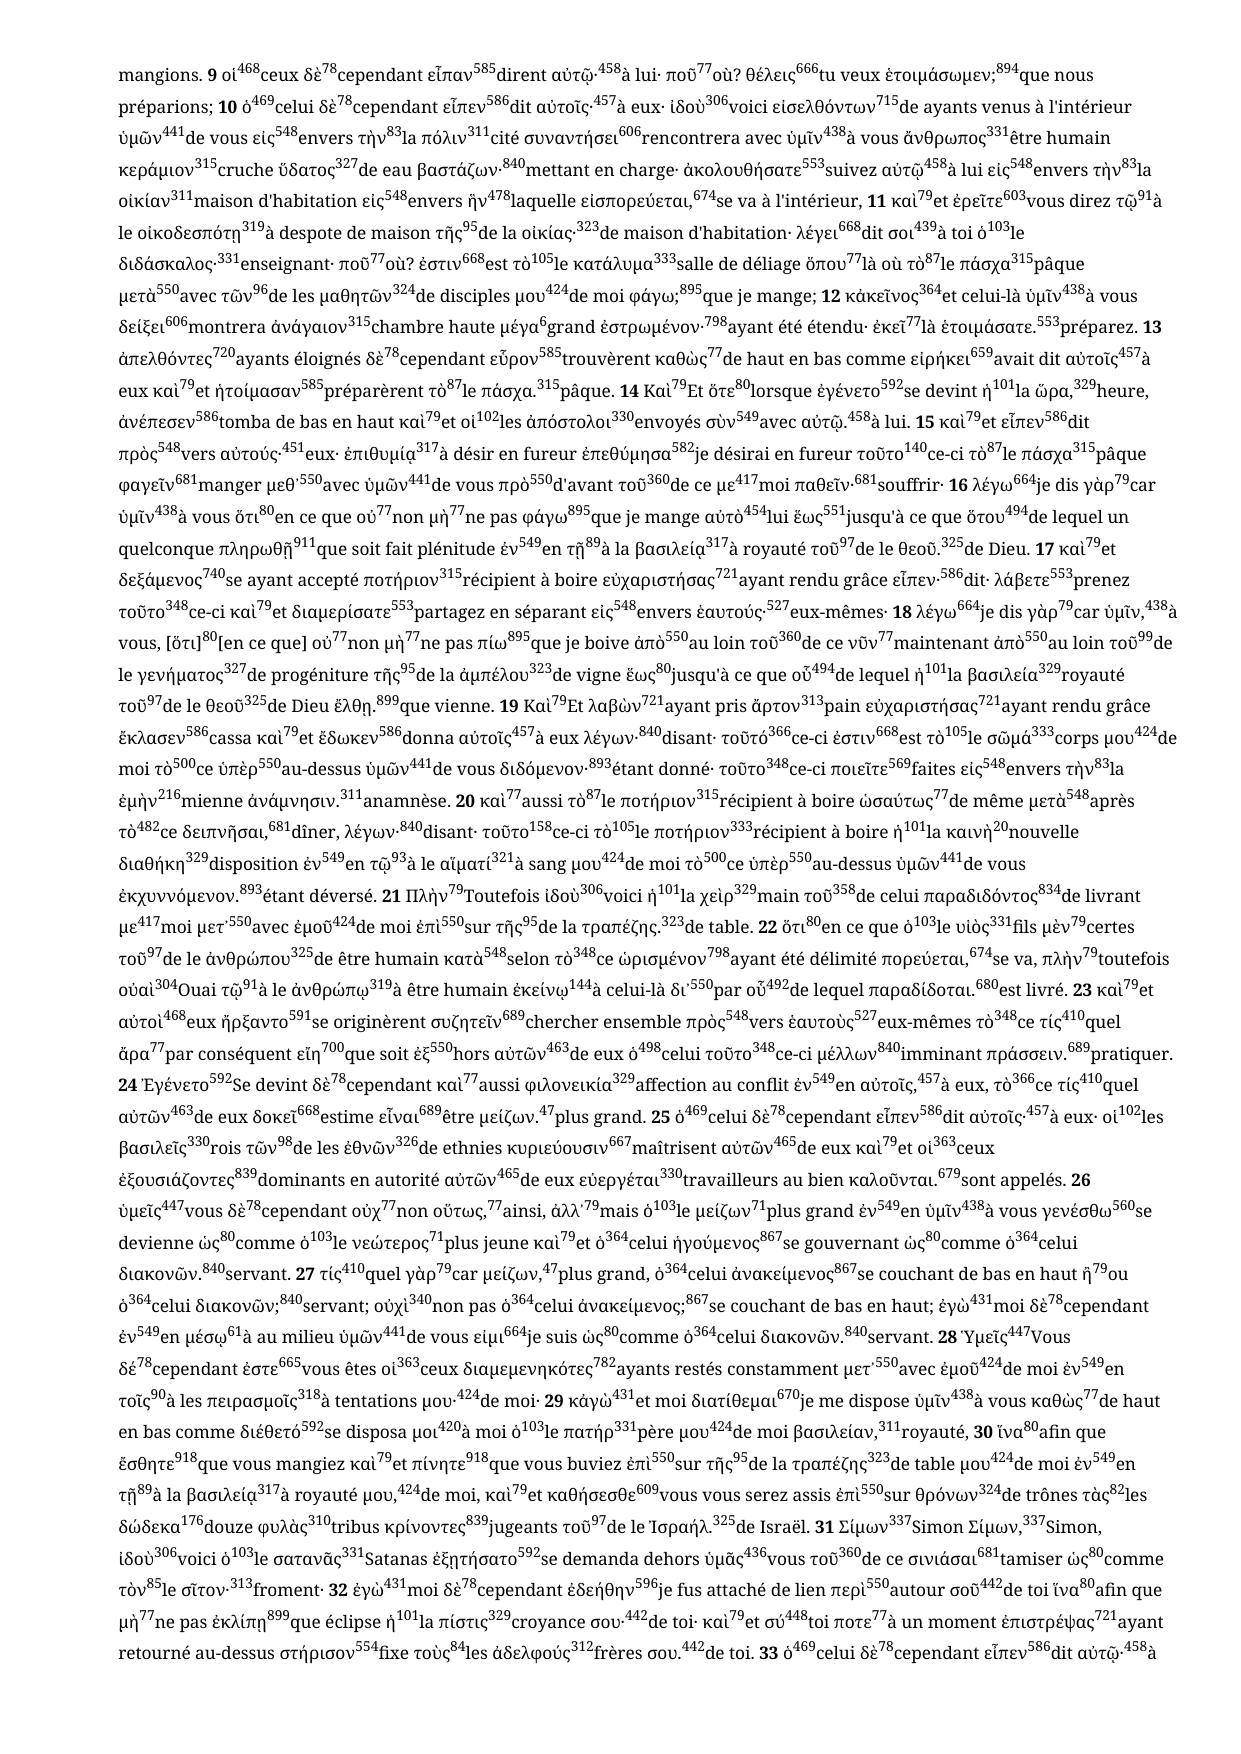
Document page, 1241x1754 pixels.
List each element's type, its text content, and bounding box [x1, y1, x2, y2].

text 1 Ἤγγιζεν625Approchait δὲ78cependant ἡ101la ἑορτὴ329fête τῶν98de les ἀζύμων66de sans levains ἡ362celle λεγομένη889étante dite πάσχα.333pâque. 2 καὶ79et ἐζήτουν624cherchaient οἱ102les ἀρχιερεῖς330chefs sacrificateurs καὶ79et οἱ102les γραμματεῖς330lettrés τὸ348ce πῶς77comment? ἀνέλωσιν898que saisissent de bas en haut αὐτόν,452lui, ἐφοβοῦντο630se effrayaient γὰρ79car τὸν85le λαόν.313peuple. 3 Εἰσῆλθεν586Vint à l'intérieur δὲ78cependant σατανᾶς331Satanas εἰς548envers Ἰούδαν313Iouda τὸν346celui καλούμενον875étant appelé Ἰσκαριώτην,313Iskariote, ὄντα822étant ἐκ550hors τοῦ97de le ἀριθμοῦ325de nombre τῶν96de les δώδεκα·64de douze· 4 καὶ79et ἀπελθὼν721ayant éloigné συνελάλησεν586bavarda ensemble τοῖς90à les ἀρχιερεῦσιν318à chefs sacrificateurs καὶ79et στρατηγοῖς318à stratèges τὸ348ce πῶς77comment? αὐτοῖς457à eux παραδῷ899que livre αὐτόν.452lui. 5 καὶ79et ἐχάρησαν599furent été de joie καὶ79et συνέθεντο591se posèrent ensemble αὐτῷ458à lui ἀργύριον315objet d'argent δοῦναι.681donner. 6 καὶ79et ἐξωμολόγησεν,586avoua à l'excès, καὶ79et ἐζήτει625cherchait εὐκαιρίαν311moment de bien τοῦ360de ce παραδοῦναι681livrer αὐτὸν452lui ἄτερ552à l’écart ὄχλου325de foule αὐτοῖς.457à eux. 7 Ἦλθεν586Vint δὲ78cependant ἡ101la ἡμέρα329journée τῶν98de les ἀζύμων,66de sans levains, [ἐν]549[en] ᾗ484à laquelle ἔδει625attachait de lien θύεσθαι692être sacrifié τὸ87le πάσχα·315pâque· 8 καὶ79et ἀπέστειλεν586envoya Πέτρον313Pierre καὶ79et Ἰωάννην313Ioannes εἰπών·721ayant dit· πορευθέντες759ayants étés allés ἑτοιμάσατε553préparez ἡμῖν419à nous τὸ87le πάσχα315pâque ἵνα80afin que φάγωμεν.894que nous mangions. 9 οἱ468ceux δὲ78cependant εἶπαν585dirent αὐτῷ·458à lui· ποῦ77où? θέλεις666tu veux ἑτοιμάσωμεν;894que nous préparions; 10 ὁ469celui δὲ78cependant εἶπεν586dit αὐτοῖς·457à eux· ἰδοὺ306voici εἰσελθόντων715de ayants venus à l'intérieur ὑμῶν441de vous εἰς548envers τὴν83la πόλιν311cité συναντήσει606rencontrera avec ὑμῖν438à vous ἄνθρωπος331être humain κεράμιον315cruche ὕδατος327de eau βαστάζων·840mettant en charge· ἀκολουθήσατε553suivez αὐτῷ458à lui εἰς548envers τὴν83la οἰκίαν311maison d'habitation εἰς548envers ἣν478laquelle εἰσπορεύεται,674se va à l'intérieur, 11 καὶ79et ἐρεῖτε603vous direz τῷ91à le οἰκοδεσπότῃ319à despote de maison τῆς95de la οἰκίας·323de maison d'habitation· λέγει668dit σοι439à toi ὁ103le διδάσκαλος·331enseignant· ποῦ77où? ἐστιν668est τὸ105le κατάλυμα333salle de déliage ὅπου77là où τὸ87le πάσχα315pâque μετὰ550avec τῶν96de les μαθητῶν324de disciples μου424de moi φάγω;895que je mange; 12 κἀκεῖνος364et celui-là ὑμῖν438à vous δείξει606montrera ἀνάγαιον315chambre haute μέγα6grand ἐστρωμένον·798ayant été étendu· ἐκεῖ77là ἑτοιμάσατε.553préparez. 13 ἀπελθόντες720ayants éloignés δὲ78cependant εὗρον585trouvèrent καθὼς77de haut en bas comme εἰρήκει659avait dit αὐτοῖς457à eux καὶ79et ἡτοίμασαν585préparèrent τὸ87le πάσχα.315pâque. 14 Καὶ79Et ὅτε80lorsque ἐγένετο592se devint ἡ101la ὥρα,329heure, ἀνέπεσεν586tomba de bas en haut καὶ79et οἱ102les ἀπόστολοι330envoyés σὺν549avec αὐτῷ.458à lui. 15 καὶ79et εἶπεν586dit πρὸς548vers αὐτούς·451eux· ἐπιθυμίᾳ317à désir en fureur ἐπεθύμησα582je désirai en fureur τοῦτο140ce-ci τὸ87le πάσχα315pâque φαγεῖν681manger μεθ᾽550avec ὑμῶν441de vous πρὸ550d'avant τοῦ360de ce με417moi παθεῖν·681souffrir· 16 λέγω664je dis γὰρ79car ὑμῖν438à vous ὅτι80en ce que οὐ77non μὴ77ne pas φάγω895que je mange αὐτὸ454lui ἕως551jusqu'à ce que ὅτου494de lequel un quelconque πληρωθῇ911que soit fait plénitude ἐν549en τῇ89à la βασιλείᾳ317à royauté τοῦ97de le θεοῦ.325de Dieu. 17 καὶ79et δεξάμενος740se ayant accepté ποτήριον315récipient à boire εὐχαριστήσας721ayant rendu grâce εἶπεν·586dit· λάβετε553prenez τοῦτο348ce-ci καὶ79et διαμερίσατε553partagez en séparant εἰς548envers ἑαυτούς·527eux-mêmes· 18 λέγω664je dis γὰρ79car ὑμῖν,438à vous, [ὅτι]80[en ce que] οὐ77non μὴ77ne pas πίω895que je boive ἀπὸ550au loin τοῦ360de ce νῦν77maintenant ἀπὸ550au loin τοῦ99de le γενήματος327de progéniture τῆς95de la ἀμπέλου323de vigne ἕως80jusqu'à ce que οὗ494de lequel ἡ101la βασιλεία329royauté τοῦ97de le θεοῦ325de Dieu ἔλθῃ.899que vienne. 19 Καὶ79Et λαβὼν721ayant pris ἄρτον313pain εὐχαριστήσας721ayant rendu grâce ἔκλασεν586cassa καὶ79et ἔδωκεν586donna αὐτοῖς457à eux λέγων·840disant· τοῦτό366ce-ci ἐστιν668est τὸ105le σῶμά333corps μου424de moi τὸ500ce ὑπὲρ550au-dessus ὑμῶν441de vous διδόμενον·893étant donné· τοῦτο348ce-ci ποιεῖτε569faites εἰς548envers τὴν83la ἐμὴν216mienne ἀνάμνησιν.311anamnèse. 20 καὶ77aussi τὸ87le ποτήριον315récipient à boire ὡσαύτως77de même μετὰ548après τὸ482ce δειπνῆσαι,681dîner, λέγων·840disant· τοῦτο158ce-ci τὸ105le ποτήριον333récipient à boire ἡ101la καινὴ20nouvelle διαθήκη329disposition ἐν549en τῷ93à le αἵματί321à sang μου424de moi τὸ500ce ὑπὲρ550au-dessus ὑμῶν441de vous ἐκχυννόμενον.893étant déversé. 21 Πλὴν79Toutefois ἰδοὺ306voici ἡ101la χεὶρ329main τοῦ358de celui παραδιδόντος834de livrant με417moi μετ᾽550avec ἐμοῦ424de moi ἐπὶ550sur τῆς95de la τραπέζης.323de table. 22 ὅτι80en ce que ὁ103le υἱὸς331fils μὲν79certes τοῦ97de le ἀνθρώπου325de être humain κατὰ548selon τὸ348ce ὡρισμένον798ayant été délimité πορεύεται,674se va, πλὴν79toutefois οὐαὶ304Ouai τῷ91à le ἀνθρώπῳ319à être humain ἐκείνῳ144à celui-là δι᾽550par οὗ492de lequel παραδίδοται.680est livré. 23 καὶ79et αὐτοὶ468eux ἤρξαντο591se originèrent συζητεῖν689chercher ensemble πρὸς548vers ἑαυτοὺς527eux-mêmes τὸ348ce τίς410quel ἄρα77par conséquent εἴη700que soit ἐξ550hors αὐτῶν463de eux ὁ498celui τοῦτο348ce-ci μέλλων840imminant πράσσειν.689pratiquer. 24 Ἐγένετο592Se devint δὲ78cependant καὶ77aussi φιλονεικία329affection au conflit ἐν549en αὐτοῖς,457à eux, τὸ366ce τίς410quel αὐτῶν463de eux δοκεῖ668estime εἶναι689être μείζων.47plus grand. 25 ὁ469celui δὲ78cependant εἶπεν586dit αὐτοῖς·457à eux· οἱ102les βασιλεῖς330rois τῶν98de les ἐθνῶν326de ethnies κυριεύουσιν667maîtrisent αὐτῶν465de eux καὶ79et οἱ363ceux ἐξουσιάζοντες839dominants en autorité αὐτῶν465de eux εὐεργέται330travailleurs au bien καλοῦνται.679sont appelés. 26 ὑμεῖς447vous δὲ78cependant οὐχ77non οὕτως,77ainsi, ἀλλ᾽79mais ὁ103le μείζων71plus grand ἐν549en ὑμῖν438à vous γενέσθω560se devienne ὡς80comme ὁ103le νεώτερος71plus jeune καὶ79et ὁ364celui ἡγούμενος867se gouvernant ὡς80comme ὁ364celui διακονῶν.840servant. 27 τίς410quel γὰρ79car μείζων,47plus grand, ὁ364celui ἀνακείμενος867se couchant de bas en haut ἢ79ou ὁ364celui διακονῶν;840servant; οὐχὶ340non pas ὁ364celui ἀνακείμενος;867se couchant de bas en haut; ἐγὼ431moi δὲ78cependant ἐν549en μέσῳ61à au milieu ὑμῶν441de vous εἰμι664je suis ὡς80comme ὁ364celui διακονῶν.840servant. 28 Ὑμεῖς447Vous δέ78cependant ἐστε665vous êtes οἱ363ceux διαμεμενηκότες782ayants restés constamment μετ᾽550avec ἐμοῦ424de moi ἐν549en τοῖς90à les πειρασμοῖς318à tentations μου·424de moi· 29 κἀγὼ431et moi διατίθεμαι670je me dispose ὑμῖν438à vous καθὼς77de haut en bas comme διέθετό592se disposa μοι420à moi ὁ103le πατήρ331père μου424de moi βασιλείαν,311royauté, 30 ἵνα80afin que ἔσθητε918que vous mangiez καὶ79et πίνητε918que vous buviez ἐπὶ550sur τῆς95de la τραπέζης323de table μου424de moi ἐν549en τῇ89à la βασιλείᾳ317à royauté μου,424de moi, καὶ79et καθήσεσθε609vous vous serez assis ἐπὶ550sur θρόνων324de trônes τὰς82les δώδεκα176douze φυλὰς310tribus κρίνοντες839jugeants τοῦ97de le Ἰσραήλ.325de Israël. 31 Σίμων337Simon Σίμων,337Simon, ἰδοὺ306voici ὁ103le σατανᾶς331Satanas ἐξῃτήσατο592se demanda dehors ὑμᾶς436vous τοῦ360de ce σινιάσαι681tamiser ὡς80comme τὸν85le σῖτον·313froment· 32 ἐγὼ431moi δὲ78cependant ἐδεήθην596je fus attaché de lien περὶ550autour σοῦ442de toi ἵνα80afin que μὴ77ne pas ἐκλίπῃ899que éclipse ἡ101la πίστις329croyance σου·442de toi· καὶ79et σύ448toi ποτε77à un moment ἐπιστρέψας721ayant retourné au-dessus στήρισον554fixe τοὺς84les ἀδελφούς312frères σου.442de toi. 33 ὁ469celui δὲ78cependant εἶπεν586dit αὐτῷ·458à lui· κύριε,337Maître, μετὰ550avec σοῦ442de toi ἕτοιμός47prêt εἰμι664je suis καὶ79et εἰς548envers φυλακὴν311gardiennage καὶ79et εἰς548envers θάνατον313trépas πορεύεσθαι.690se aller. 34 ὁ469celui δὲ78cependant εἶπεν·586dit· λέγω664je dis σοι,439à toi, Πέτρε,337Pierre, οὐ77non φωνήσει606sonnera de voix σήμερον77aujourd'hui ἀλέκτωρ331coq ἕως80jusqu'à ce que τρίς77trois fois με417moi ἀπαρνήσῃ610tu te nieras au loin εἰδέναι.686avoir su. 35 Καὶ79Et εἶπεν586dit αὐτοῖς·457à eux· ὅτε80lorsque ἀπέστειλα582j'envoyai ὑμᾶς436vous ἄτερ552à l’écart βαλλαντίου327de bourse καὶ79et πήρας323de besace καὶ79et ὑποδημάτων,326de souliers, μή340ne pas τινος386de un quelconque ὑστερήσατε;583vous manquâtes; οἱ468ceux δὲ78cependant εἶπαν·585dirent· οὐθενός.386de aucun. 36 εἶπεν586dit δὲ78cependant αὐτοῖς·457à eux· ἀλλὰ79mais νῦν77maintenant ὁ364celui ἔχων840ayant βαλλάντιον315bourse ἀράτω,556lève, ὁμοίως77semblablement καὶ77aussi πήραν,311besace, καὶ79et ὁ364celui μὴ77ne pas ἔχων840ayant πωλησάτω556troque τὸ87le ἱμάτιον315himation αὐτοῦ464de lui καὶ79et ἀγορασάτω556achète à l'agora μάχαιραν.311machette. 37 λέγω664je dis γὰρ79car ὑμῖν438à vous ὅτι80en ce que τοῦτο348ce-ci τὸ348ce γεγραμμένον798ayant été graphé δεῖ668attache de lien τελεσθῆναι683être achevé ἐν549en ἐμοί,420à moi, τό·348ce· καὶ79et μετὰ550avec ἀνόμων64de sans lois ἐλογίσθη·600fut calculé· καὶ77aussi γὰρ79car τὸ366ce περὶ550autour ἐμοῦ424de moi τέλος315achèvement ἔχει.668a. 38 οἱ468ceux δὲ78cependant εἶπαν·585dirent· κύριε,337Maître, ἰδοὺ306voici μάχαιραι328machettes ὧδε77ici δύο.194deux. ὁ469celui δὲ78cependant εἶπεν586dit αὐτοῖς·457à eux· ἱκανόν49assez-important ἐστιν.668est. 39 Καὶ79Et ἐξελθὼν721ayant sorti ἐπορεύθη600fut allé κατὰ548selon τὸ87le ἔθος315coutume εἰς548envers τὸ87le ὄρος315montagne τῶν94de les ἐλαιῶν,322de oliviers, ἠκολούθησαν585suivirent δὲ78cependant αὐτῷ458à lui καὶ77aussi οἱ102les μαθηταί.330disciples. 40 γενόμενος740se ayant devenu δὲ78cependant ἐπὶ550sur τοῦ97de le τόπου325de lieu εἶπεν586dit αὐτοῖς·457à eux· προσεύχεσθε573que vous vous priez μὴ77ne pas εἰσελθεῖν681venir à l'intérieur εἰς548envers πειρασμόν.313tentation. 41 καὶ79et αὐτὸς469lui ἀπεσπάσθη600fut tiré loin ἀπ᾽550au loin αὐτῶν463de eux ὡσεὶ77comme si λίθου325de pierre βολὴν311projection καὶ79et θεὶς721ayant posé τὰ86les γόνατα314genoux προσηύχετο631se priait 42 λέγων·840disant· πάτερ,337père, εἰ80si βούλει672tu te as dessein παρένεγκε554porte à côté τοῦτο140ce-ci τὸ87le ποτήριον315récipient à boire ἀπ᾽550au loin ἐμοῦ·424de moi· πλὴν79toutefois μὴ79ne pas τὸ105le θέλημά333volonté μου424de moi ἀλλὰ79mais τὸ105le σὸν446tien γινέσθω.576se devienne. ⟦936⟦ 43 ὤφθη600fut vu δὲ78cependant αὐτῷ458à lui ἄγγελος331messager ἀπ᾽550au loin οὐρανοῦ325de ciel ἐνισχύων840fortifiant intérieurement αὐτόν.452lui. 44 καὶ79et γενόμενος740se ayant devenu ἐν549en ἀγωνίᾳ317à agonie ἐκτενέστερον77plus extensivement προσηύχετο·631se priait· καὶ79et ἐγένετο592se devint ὁ103le ἱδρὼς331sueur αὐτοῦ464de lui ὡσεὶ80comme si θρόμβοι330thromboses αἵματος327de sang καταβαίνοντες839descendants ἐπὶ550sur τὴν83la γῆν.⟧311terre.⟧ 45 καὶ79et ἀναστὰς721ayant redressé ἀπὸ550au loin τῆς95de la προσευχῆς323de prière ἐλθὼν721ayant venu πρὸς548vers τοὺς84les μαθητὰς312disciples εὗρεν586trouva κοιμωμένους874étants mis au coucher αὐτοὺς451eux ἀπὸ550au loin τῆς95de la λύπης,323de tristesse, 46 καὶ79et εἶπεν586dit αὐτοῖς·457à eux· τί399quel καθεύδετε;665vous dormez de haut en bas; ἀναστάντες720ayants redressés προσεύχεσθε,573que vous vous priez, ἵνα80afin que μὴ77ne pas εἰσέλθητε896que vous veniez à l'intérieur εἰς548envers πειρασμόν.313tentation. 47 Ἔτι77Encore αὐτοῦ464de lui λαλοῦντος834de bavardant ἰδοὺ306voici ὄχλος,331foule, καὶ79et ὁ364celui λεγόμενος891étant dit Ἰούδας331Iouda εἷς71un τῶν96de les δώδεκα64de douze προήρχετο631se venait devant αὐτοὺς451eux καὶ79et ἤγγισεν586approcha τῷ91à le Ἰησοῦ319à Iésous φιλῆσαι681affectionner αὐτόν.452lui. 48 Ἰησοῦς331Iésous δὲ78cependant εἶπεν586dit αὐτῷ·458à lui· Ἰούδα,337Iouda, φιλήματι321à embrassade τὸν85le υἱὸν313fils τοῦ97de le ἀνθρώπου325de être humain παραδίδως;666tu livres; 49 Ἰδόντες720Ayants vus δὲ78cependant οἱ363ceux περὶ548autour αὐτὸν452lui τὸ482ce ἐσόμενον766qui se sera εἶπαν·585dirent· κύριε,337Maître, εἰ340si πατάξομεν601nous percuterons ἐν549en μαχαίρῃ;317à machette; 50 καὶ79et ἐπάταξεν586percuta εἷς71un τις287un quelconque ἐξ550hors αὐτῶν463de eux τὸν85le δοῦλον313mâle esclave τοῦ97de le ἀρχιερέως325de chef sacrificateur καὶ79et ἀφεῖλεν586saisit au loin τὸ87le οὖς315oreille αὐτοῦ464de lui τὸ87le δεξιόν.6droit. 51 ἀποκριθεὶς760ayant été répondu δὲ78cependant ὁ103le Ἰησοῦς331Iésous εἶπεν·586dit· ἐᾶτε569concédez ἕως552jusqu'à ce que τούτου·360de ce-ci· καὶ79et ἁψάμενος740se ayant touché τοῦ99de le ὠτίου327de bout d'oreille ἰάσατο592se guérit αὐτόν.452lui. 52 Εἶπεν586Dit δὲ78cependant Ἰησοῦς331Iésous πρὸς548vers τοὺς345ceux παραγενομένους725se ayants devenus à côté ἐπ᾽548sur αὐτὸν452lui ἀρχιερεῖς312chefs sacrificateurs καὶ79et στρατηγοὺς312stratèges τοῦ99de le ἱεροῦ327de sanctuaire καὶ79et πρεσβυτέρους·52plus anciens· ὡς80comme ἐπὶ548sur λῃστὴν313pilleur ἐξήλθατε583vous sortîtes μετὰ550avec μαχαιρῶν322de machettes καὶ79et ξύλων;326de bois; 53 καθ᾽548selon ἡμέραν311journée ὄντος834de étant μου424de moi μεθ᾽550avec ὑμῶν441de vous ἐν549en τῷ93à le ἱερῷ321à sanctuaire οὐκ77non ἐξετείνατε583vous étendîtes dehors τὰς242les χεῖρας310mains ἐπ᾽548sur ἐμέ,417moi, ἀλλ᾽79mais αὕτη362celle-ci ἐστὶν668est ὑμῶν441de vous ἡ101la ὥρα329heure καὶ79et ἡ101la ἐξουσία329autorité τοῦ99de le σκότους.327de ténèbre. 54 Συλλαβόντες720Ayants pris ensemble δὲ78cependant αὐτὸν452lui ἤγαγον585conduisirent καὶ79et εἰσήγαγον585conduisirent à l'intérieur εἰς548envers τὴν83la οἰκίαν311maison d'habitation τοῦ97de le ἀρχιερέως·325de chef sacrificateur· ὁ103le δὲ78cependant Πέτρος331Pierre ἠκολούθει625suivait μακρόθεν.77à distance. 55 περιαψάντων715de ayants attachés autour δὲ78cependant πῦρ315feu ἐν549en μέσῳ61à au milieu τῆς95de la αὐλῆς323de cour καὶ79et συγκαθισάντων715de ayants faits asseoir ensemble ἐκάθητο631se était assis ὁ103le Πέτρος331Pierre μέσος71au milieu αὐτῶν.463de eux. 56 ἰδοῦσα719ayante vue δὲ78cependant αὐτὸν452lui παιδίσκη329jeune servante τις285une quelconque καθήμενον849se étant assis πρὸς548vers τὸ87le φῶς315lumière καὶ79et ἀτενίσασα719ayante regardée fixement αὐτῷ458à lui εἶπεν·586dit· καὶ77aussi οὗτος364celui-ci σὺν549avec αὐτῷ458à lui ἦν.625était. 57 ὁ469celui δὲ78cependant ἠρνήσατο592se nia λέγων·840disant· οὐκ77non οἶδα638j'ai su αὐτόν,452lui, γύναι.335femme. 58 καὶ79et μετὰ548après βραχὺ55court ἕτερος390autre-différent ἰδὼν721ayant vu αὐτὸν452lui ἔφη·625déclarait· καὶ77aussi σὺ448toi ἐξ550hors αὐτῶν463de eux εἶ.666tu es. ὁ103le δὲ78cependant Πέτρος331Pierre ἔφη·625déclarait· ἄνθρωπε,337être humain, οὐκ77non εἰμί.664je suis. 59 καὶ79et διαστάσης714de ayante dressée à travers ὡσεὶ77comme si ὥρας323de heure μιᾶς189de une ἄλλος390autre τις287un quelconque διϊσχυρίζετο631se insistait λέγων·840disant· ἐπ᾽550sur ἀληθείας323de vérité καὶ77aussi οὗτος364celui-ci μετ᾽550avec αὐτοῦ464de lui ἦν,625était, καὶ77aussi γὰρ79car Γαλιλαῖός71Galiléen ἐστιν.668est. 60 εἶπεν586dit δὲ78cependant ὁ103le Πέτρος·331Pierre· ἄνθρωπε,337être humain, οὐκ77non οἶδα638j'ai su ὃ482lequel λέγεις.666tu dis. καὶ79et παραχρῆμα77instantanément ἔτι77encore λαλοῦντος834de bavardant αὐτοῦ464de lui ἐφώνησεν586sonna de voix ἀλέκτωρ.331coq. 61 καὶ79et στραφεὶς760ayant été tourné ὁ103le κύριος331Maître ἐνέβλεψεν586entra regard τῷ91à le Πέτρῳ,319à Pierre, καὶ79et ὑπεμνήσθη600fut remémoré le dessous ὁ103le Πέτρος331Pierre τοῦ99de le ῥήματος327de oral τοῦ97de le κυρίου325de Maître ὡς77comme εἶπεν586dit αὐτῷ458à lui ὅτι80en ce que πρὶν80avant ἀλέκτορα313coq φωνῆσαι681sonner de voix σήμερον77aujourd'hui ἀπαρνήσῃ610tu te nieras au loin με417moi τρίς.77trois fois. 62 καὶ79et ἐξελθὼν721ayant sorti ἔξω77au-dehors ἔκλαυσεν586pleura πικρῶς.77amèrement. 63 Καὶ79Et οἱ102les ἄνδρες330hommes οἱ497ceux συνέχοντες839tenants ensemble αὐτὸν452lui ἐνέπαιζον624enjouaient αὐτῷ458à lui δέροντες,839pelants, 64 καὶ79et περικαλύψαντες720ayants couverts autour αὐτὸν452lui ἐπηρώτων624demandaient sur λέγοντες·839disants· προφήτευσον,554prophétise, τίς410quel ἐστιν668est ὁ364celui παίσας721ayant frappé σε;437toi; 65 καὶ79et ἕτερα374autres-différents πολλὰ270nombreux βλασφημοῦντες839blasphémants ἔλεγον624disaient εἰς548envers αὐτόν.452lui. 66 Καὶ79Et ὡς80comme ἐγένετο592se devint ἡμέρα,329journée, συνήχθη600fut mené ensemble τὸ105le πρεσβυτέριον333corps des anciens τοῦ97de le λαοῦ,325de peuple, ἀρχιερεῖς330chefs sacrificateurs τε79et aussi καὶ79et γραμματεῖς,330lettrés, καὶ79et ἀπήγαγον585conduisirent au loin αὐτὸν452lui εἰς548envers τὸ87le συνέδριον315sanhédrin αὐτῶν463de eux 67 λέγοντες·839disants· εἰ80si σὺ448toi εἶ666tu es ὁ103le χριστός,331Christ, εἰπὸν554dis ἡμῖν.419à nous. εἶπεν586dit δὲ78cependant αὐτοῖς·457à eux· ἐὰν80si le cas échéant ὑμῖν438à vous εἴπω,895que je dise, οὐ77non μὴ77ne pas πιστεύσητε·896que vous croyiez· 68 ἐὰν80si le cas échéant δὲ78cependant ἐρωτήσω,895que je sollicite, οὐ77non μὴ77ne pas ἀποκριθῆτε.908que vous soyez répondu. 69 ἀπὸ550au loin τοῦ358de celui νῦν77maintenant δὲ78cependant ἔσται612se sera ὁ103le υἱὸς331fils τοῦ97de le ἀνθρώπου325de être humain καθήμενος867se étant assis ἐκ550hors δεξιῶν66de droits τῆς95de la δυνάμεως323de puissance τοῦ97de le θεοῦ.325de Dieu. 70 εἶπαν585dirent δὲ78cependant πάντες·389tous· σὺ448toi οὖν79donc εἶ666tu es ὁ103le υἱὸς331fils τοῦ97de le θεοῦ;325de Dieu; ὁ469celui δὲ78cependant πρὸς548vers αὐτοὺς451eux ἔφη·625déclarait· ὑμεῖς447vous λέγετε665vous dites ὅτι80en ce que ἐγώ431moi εἰμι.664je suis. 71 οἱ468ceux δὲ78cependant εἶπαν·585dirent· τί399quel ἔτι77encore ἔχομεν663nous avons μαρτυρίας323de déposition de témoignage χρείαν;311besoin; αὐτοὶ468eux γὰρ79car ἠκούσαμεν581nous écoutâmes ἀπὸ550au loin τοῦ99de le στόματος327de bouche αὐτοῦ.464de lui. [118, 59, 1181, 1665]
